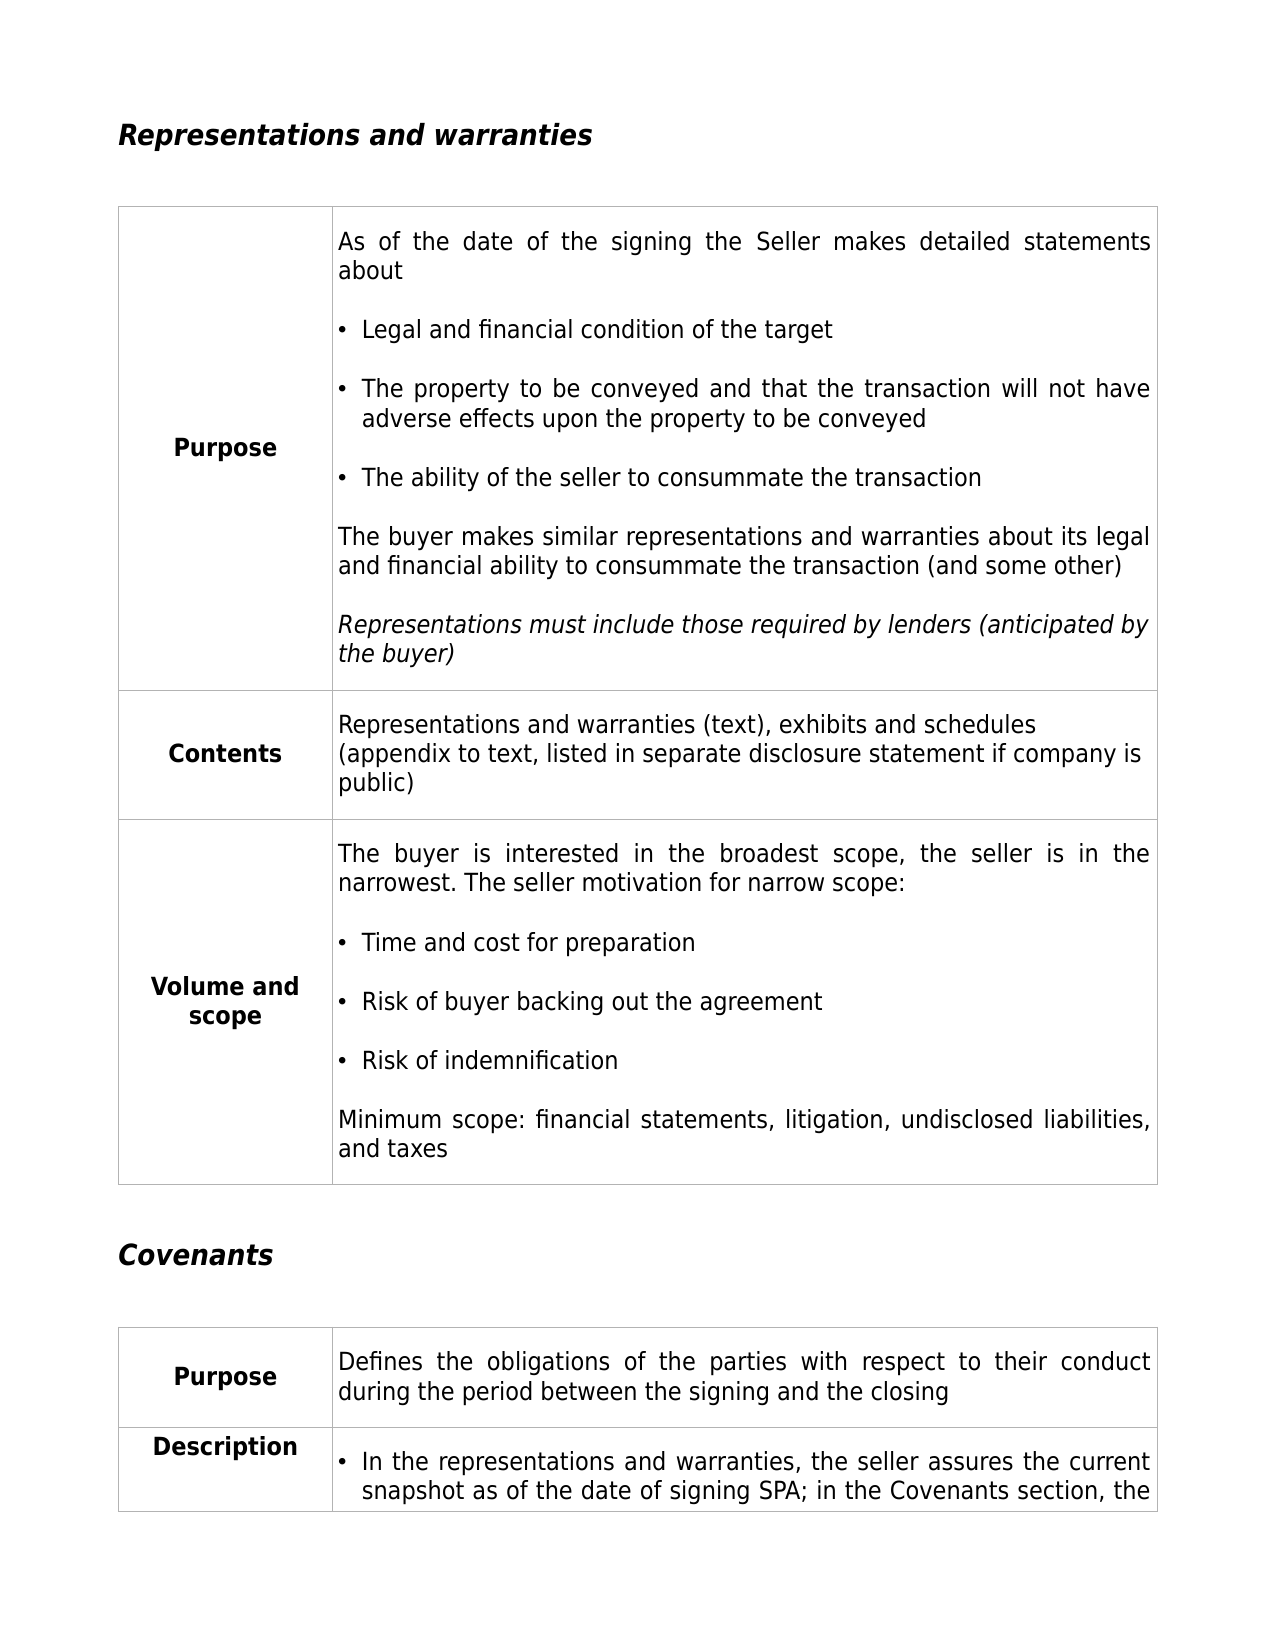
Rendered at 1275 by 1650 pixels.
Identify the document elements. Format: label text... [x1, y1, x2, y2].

table_cell Volume and scope [119, 820, 332, 1184]
subtitle Representations and warranties [118, 118, 1157, 152]
table_cell In the representations and warranties, the seller assures the current snapshot as of the date of signing SPA; in the Covenants section, the [333, 1428, 1157, 1511]
table_header Purpose [119, 1328, 332, 1427]
table_cell Representations and warranties (text), exhibits and schedules (appendix to text, listed in separate disclosure statement if company is public) [333, 691, 1157, 818]
table_cell Description [119, 1428, 332, 1511]
table_header As of the date of the signing the Seller makes detailed statements about Legal and financial condition of the target The property to be conveyed and that the transaction will not have adverse effects upon the property to be conveyed The ability of the seller to consummate the transaction The buyer makes similar representations and warranties about its legal and financial ability to consummate the transaction (and some other) Representations must include those required by lenders (anticipated by the buyer) [333, 207, 1157, 689]
table_header Purpose [119, 207, 332, 689]
table_cell The buyer is interested in the broadest scope, the seller is in the narrowest. The seller motivation for narrow scope: Time and cost for preparation Risk of buyer backing out the agreement Risk of indemnification Minimum scope: financial statements, litigation, undisclosed liabilities, and taxes [333, 820, 1157, 1184]
subtitle Covenants [118, 1238, 1157, 1272]
table_cell Contents [119, 691, 332, 818]
table_header Defines the obligations of the parties with respect to their conduct during the period between the signing and the closing [333, 1328, 1157, 1427]
